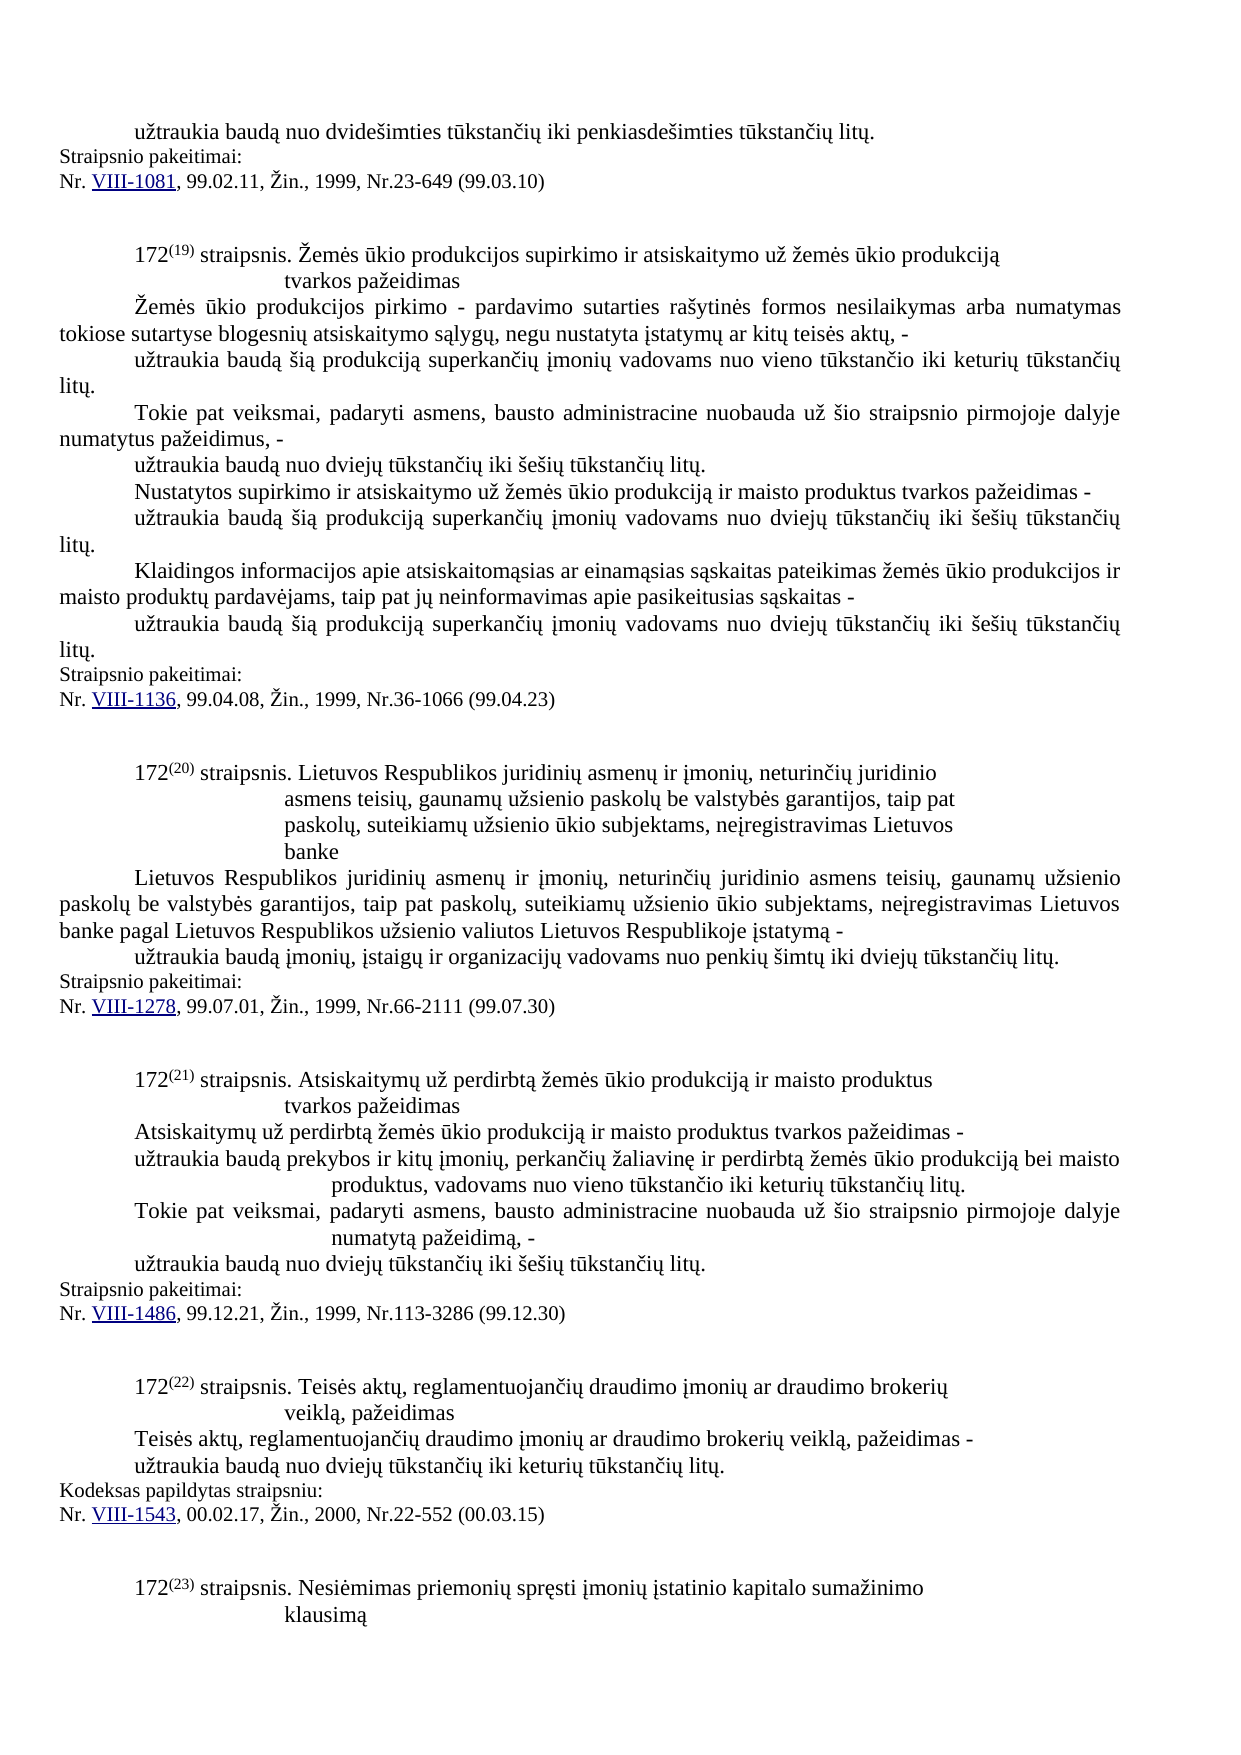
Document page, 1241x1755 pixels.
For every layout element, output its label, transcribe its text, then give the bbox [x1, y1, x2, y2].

text 172(21) straipsnis. Atsiskaitymų už perdirbtą žemės ūkio produkciją ir maisto produktus [134, 1066, 1122, 1092]
text Nustatytos supirkimo ir atsiskaitymo už žemės ūkio produkciją ir maisto produktus tvarkos pažeidimas - [59, 478, 1122, 504]
text klausimą [284, 1601, 1122, 1627]
text užtraukia baudą nuo dviejų tūkstančių iki šešių tūkstančių litų. [59, 452, 1122, 478]
text Nr. VIII-1278, 99.07.01, Žin., 1999, Nr.66-2111 (99.07.30) [59, 993, 1122, 1018]
text Straipsnio pakeitimai: [59, 969, 1122, 993]
text Nr. VIII-1543, 00.02.17, Žin., 2000, Nr.22-552 (00.03.15) [59, 1502, 1122, 1526]
text veiklą, pažeidimas [284, 1399, 1122, 1426]
text užtraukia baudą šią produkciją superkančių įmonių vadovams nuo vieno tūkstančio iki keturių tūkstančių litų. [59, 346, 1122, 399]
text užtraukia baudą šią produkciją superkančių įmonių vadovams nuo dviejų tūkstančių iki šešių tūkstančių litų. [59, 610, 1122, 662]
text asmens teisių, gaunamų užsienio paskolų be valstybės garantijos, taip pat [284, 785, 1122, 811]
text užtraukia baudą šią produkciją superkančių įmonių vadovams nuo dviejų tūkstančių iki šešių tūkstančių litų. [59, 504, 1122, 557]
text Tokie pat veiksmai, padaryti asmens, bausto administracine nuobauda už šio straipsnio pirmojoje dalyje numatytą pažeidimą, - [134, 1197, 1122, 1250]
text Teisės aktų, reglamentuojančių draudimo įmonių ar draudimo brokerių veiklą, pažeidimas - [59, 1426, 1122, 1452]
text Nr. VIII-1136, 99.04.08, Žin., 1999, Nr.36-1066 (99.04.23) [59, 686, 1122, 711]
text užtraukia baudą prekybos ir kitų įmonių, perkančių žaliavinę ir perdirbtą žemės ūkio produkciją bei maisto produktus, vadovams nuo vieno tūkstančio iki keturių tūkstančių litų. [134, 1145, 1122, 1197]
text užtraukia baudą įmonių, įstaigų ir organizacijų vadovams nuo penkių šimtų iki dviejų tūkstančių litų. [59, 943, 1122, 969]
text 172(23) straipsnis. Nesiėmimas priemonių spręsti įmonių įstatinio kapitalo sumažinimo [134, 1574, 1122, 1601]
text 172(20) straipsnis. Lietuvos Respublikos juridinių asmenų ir įmonių, neturinčių juridinio [134, 759, 1122, 785]
text paskolų, suteikiamų užsienio ūkio subjektams, neįregistravimas Lietuvos [284, 811, 1122, 838]
text Atsiskaitymų už perdirbtą žemės ūkio produkciją ir maisto produktus tvarkos pažeidimas - [134, 1118, 1122, 1145]
text Straipsnio pakeitimai: [59, 662, 1122, 686]
text užtraukia baudą nuo dviejų tūkstančių iki šešių tūkstančių litų. [134, 1250, 1122, 1277]
text Žemės ūkio produkcijos pirkimo - pardavimo sutarties rašytinės formos nesilaikymas arba numatymas tokiose sutartyse blogesnių atsiskaitymo sąlygų, negu nustatyta įstatymų ar kitų teisės aktų, - [59, 293, 1122, 346]
text užtraukia baudą nuo dvidešimties tūkstančių iki penkiasdešimties tūkstančių litų. [59, 118, 1122, 144]
text Nr. VIII-1081, 99.02.11, Žin., 1999, Nr.23-649 (99.03.10) [59, 168, 1122, 193]
text Klaidingos informacijos apie atsiskaitomąsias ar einamąsias sąskaitas pateikimas žemės ūkio produkcijos ir maisto produktų pardavėjams, taip pat jų neinformavimas apie pasikeitusias sąskaitas - [59, 557, 1122, 610]
text užtraukia baudą nuo dviejų tūkstančių iki keturių tūkstančių litų. [59, 1452, 1122, 1478]
text 172(22) straipsnis. Teisės aktų, reglamentuojančių draudimo įmonių ar draudimo brokerių [134, 1373, 1122, 1399]
text tvarkos pažeidimas [284, 267, 1122, 293]
text Lietuvos Respublikos juridinių asmenų ir įmonių, neturinčių juridinio asmens teisių, gaunamų užsienio paskolų be valstybės garantijos, taip pat paskolų, suteikiamų užsienio ūkio subjektams, neįregistravimas Lietuvos banke pagal Lietuvos Respublikos užsienio valiutos Lietuvos Respublikoje įstatymą - [59, 864, 1122, 943]
text 172(19) straipsnis. Žemės ūkio produkcijos supirkimo ir atsiskaitymo už žemės ūkio produkciją [134, 241, 1122, 267]
text Straipsnio pakeitimai: [59, 1277, 1122, 1301]
text Kodeksas papildytas straipsniu: [59, 1478, 1122, 1502]
text banke [284, 838, 1122, 864]
text Tokie pat veiksmai, padaryti asmens, bausto administracine nuobauda už šio straipsnio pirmojoje dalyje numatytus pažeidimus, - [59, 399, 1122, 452]
text Straipsnio pakeitimai: [59, 144, 1122, 168]
text Nr. VIII-1486, 99.12.21, Žin., 1999, Nr.113-3286 (99.12.30) [59, 1301, 1122, 1325]
text tvarkos pažeidimas [284, 1092, 1122, 1118]
